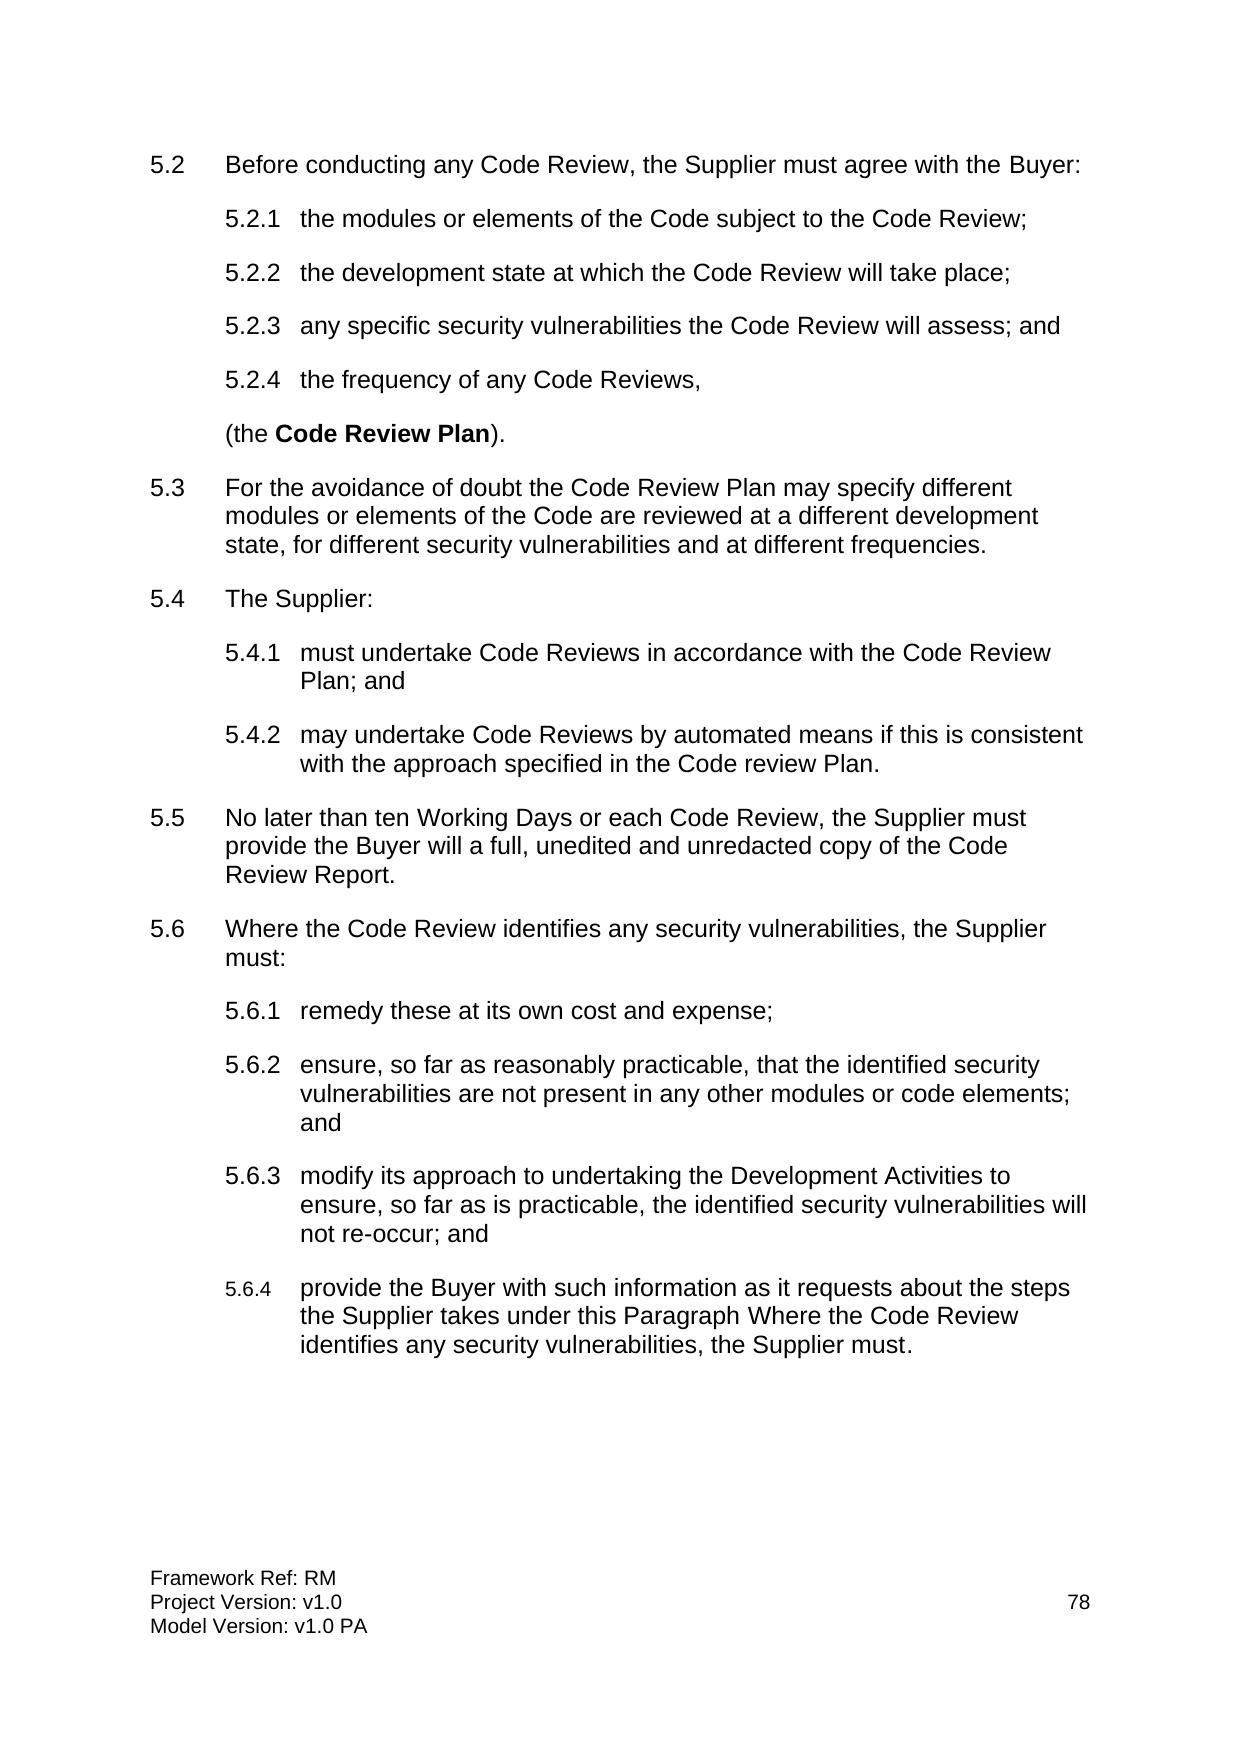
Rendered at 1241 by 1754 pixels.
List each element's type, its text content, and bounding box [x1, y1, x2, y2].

list No later than ten Working Days or each Code Review, the Supplier must provide the Buyer will a full, unedited and unredacted copy of the Code Review Report. [150, 802, 1091, 889]
list must undertake Code Reviews in accordance with the Code Review Plan; and [225, 637, 1091, 695]
list may undertake Code Reviews by automated means if this is consistent with the approach specified in the Code review Plan. [225, 720, 1091, 777]
list the frequency of any Code Reviews, [225, 365, 1091, 394]
list ensure, so far as reasonably practicable, that the identified security vulnerabilities are not present in any other modules or code elements; and [225, 1050, 1091, 1136]
list Where the Code Review identifies any security vulnerabilities, the Supplier must: [150, 914, 1091, 971]
list the modules or elements of the Code subject to the Code Review; [225, 204, 1091, 232]
list any specific security vulnerabilities the Code Review will assess; and [225, 311, 1091, 340]
list The Supplier: [150, 584, 1091, 612]
subtitle (the Code Review Plan). [225, 419, 1091, 447]
list For the avoidance of doubt the Code Review Plan may specify different modules or elements of the Code are reviewed at a different development state, for different security vulnerabilities and at different frequencies. [150, 472, 1091, 559]
list modify its approach to undertaking the Development Activities to ensure, so far as is practicable, the identified security vulnerabilities will not re‑occur; and [225, 1161, 1091, 1247]
list Before conducting any Code Review, the Supplier must agree with the Buyer: [150, 150, 1091, 179]
list provide the Buyer with such information as it requests about the steps the Supplier takes under this Paragraph 5.6. [225, 1272, 1091, 1359]
list remedy these at its own cost and expense; [225, 996, 1091, 1025]
list the development state at which the Code Review will take place; [225, 257, 1091, 286]
